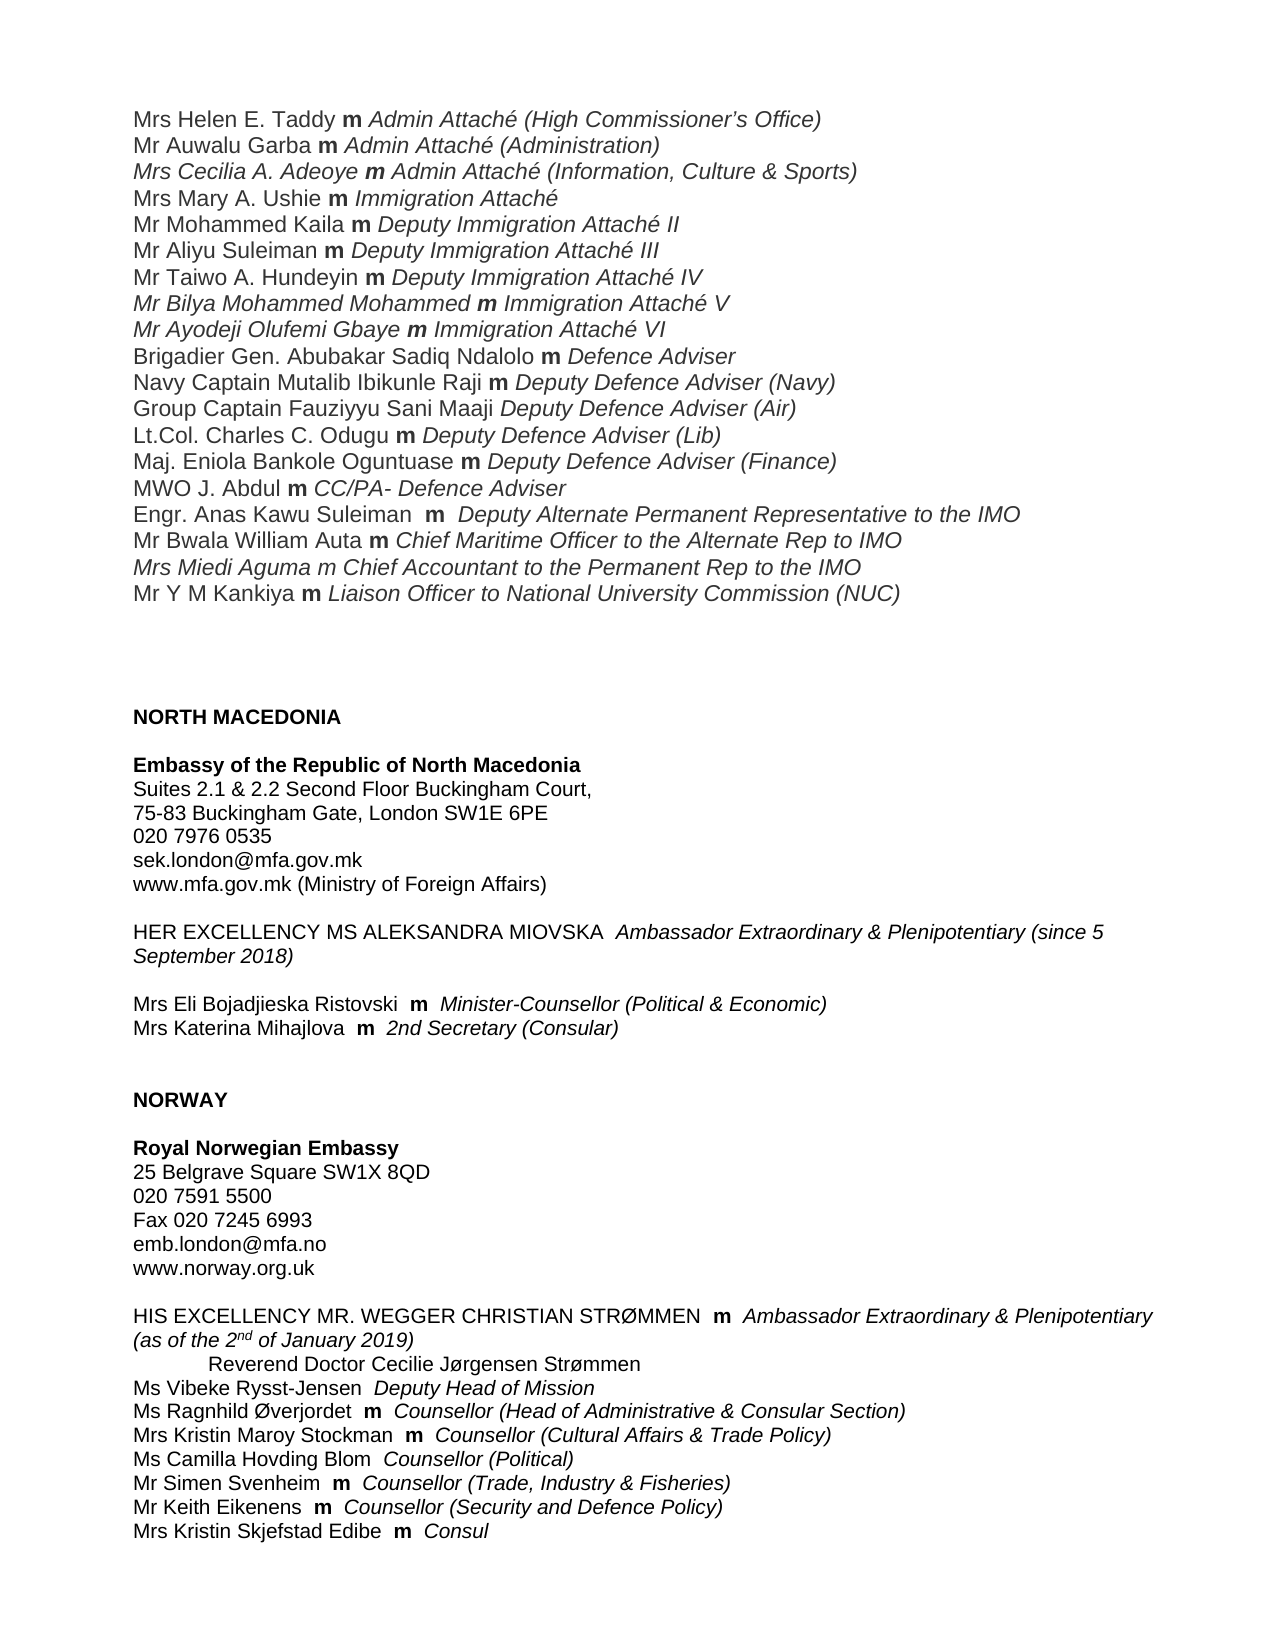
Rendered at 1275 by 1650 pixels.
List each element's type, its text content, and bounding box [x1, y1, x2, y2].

text Group Captain Fauziyyu Sani Maaji Deputy Defence Adviser (Air) [133, 395, 1181, 422]
text 75-83 Buckingham Gate, London SW1E 6PE [133, 800, 1181, 824]
text www.norway.org.uk [133, 1256, 1181, 1279]
text Mrs Helen E. Taddy m Admin Attaché (High Commissioner’s Office) [133, 106, 1181, 132]
text Mrs Kristin Maroy Stockman m Counsellor (Cultural Affairs & Trade Policy) [133, 1423, 1181, 1447]
text Ms Camilla Hovding Blom Counsellor (Political) [133, 1447, 1181, 1471]
text Mr Ayodeji Olufemi Gbaye m Immigration Attaché VI [133, 316, 1181, 343]
subtitle NORWAY [133, 1088, 1181, 1112]
text Fax 020 7245 6993 [133, 1208, 1181, 1232]
text Mr Simen Svenheim m Counsellor (Trade, Industry & Fisheries) [133, 1471, 1181, 1495]
text Mrs Katerina Mihajlova m 2nd Secretary (Consular) [133, 1016, 1181, 1040]
text Mr Aliyu Suleiman m Deputy Immigration Attaché III [133, 237, 1181, 264]
text Royal Norwegian Embassy [133, 1136, 1181, 1160]
text HER EXCELLENCY MS ALEKSANDRA MIOVSKA Ambassador Extraordinary & Plenipotentiary (since 5 September 2018) [133, 920, 1181, 968]
text Mr Taiwo A. Hundeyin m Deputy Immigration Attaché IV [133, 264, 1181, 290]
text 020 7976 0535 [133, 824, 1181, 848]
text 020 7591 5500 [133, 1184, 1181, 1208]
text Mr Auwalu Garba m Admin Attaché (Administration) [133, 132, 1181, 158]
text Brigadier Gen. Abubakar Sadiq Ndalolo m Defence Adviser [133, 343, 1181, 369]
text Mr Bilya Mohammed Mohammed m Immigration Attaché V [133, 290, 1181, 316]
text NORTH MACEDONIA [133, 704, 1181, 728]
text emb.london@mfa.no [133, 1232, 1181, 1256]
text Mr Mohammed Kaila m Deputy Immigration Attaché II [133, 211, 1181, 237]
text Mrs Cecilia A. Adeoye m Admin Attaché (Information, Culture & Sports) [133, 158, 1181, 184]
text Ms Vibeke Rysst-Jensen Deputy Head of Mission [133, 1375, 1181, 1399]
text Engr. Anas Kawu Suleiman m Deputy Alternate Permanent Representative to the IMO [133, 501, 1181, 527]
text Maj. Eniola Bankole Oguntuase m Deputy Defence Adviser (Finance) [133, 448, 1181, 474]
text Mrs Miedi Aguma m Chief Accountant to the Permanent Rep to the IMO [133, 553, 1181, 580]
text Mr Keith Eikenens m Counsellor (Security and Defence Policy) [133, 1495, 1181, 1519]
text Mrs Kristin Skjefstad Edibe m Consul [133, 1519, 1181, 1543]
text 25 Belgrave Square SW1X 8QD [133, 1160, 1181, 1184]
text sek.london@mfa.gov.mk [133, 848, 1181, 872]
text Embassy of the Republic of North Macedonia [133, 752, 1181, 776]
text Mrs Eli Bojadjieska Ristovski m Minister-Counsellor (Political & Economic) [133, 992, 1181, 1016]
text www.mfa.gov.mk (Ministry of Foreign Affairs) [133, 872, 1181, 896]
text MWO J. Abdul m CC/PA- Defence Adviser [133, 474, 1181, 501]
text Reverend Doctor Cecilie Jørgensen Strømmen [133, 1351, 1181, 1375]
text Suites 2.1 & 2.2 Second Floor Buckingham Court, [133, 776, 1181, 800]
text Mrs Mary A. Ushie m Immigration Attaché [133, 184, 1181, 211]
text Ms Ragnhild Øverjordet m Counsellor (Head of Administrative & Consular Section) [133, 1399, 1181, 1423]
text Mr Y M Kankiya m Liaison Officer to National University Commission (NUC) [133, 580, 1181, 606]
text HIS EXCELLENCY MR. WEGGER CHRISTIAN STRØMMEN m Ambassador Extraordinary & Plenipotentiary (as of the 2nd of January 2019) [133, 1303, 1181, 1351]
text Lt.Col. Charles C. Odugu m Deputy Defence Adviser (Lib) [133, 422, 1181, 448]
text Mr Bwala William Auta m Chief Maritime Officer to the Alternate Rep to IMO [133, 527, 1181, 553]
text Navy Captain Mutalib Ibikunle Raji m Deputy Defence Adviser (Navy) [133, 369, 1181, 395]
